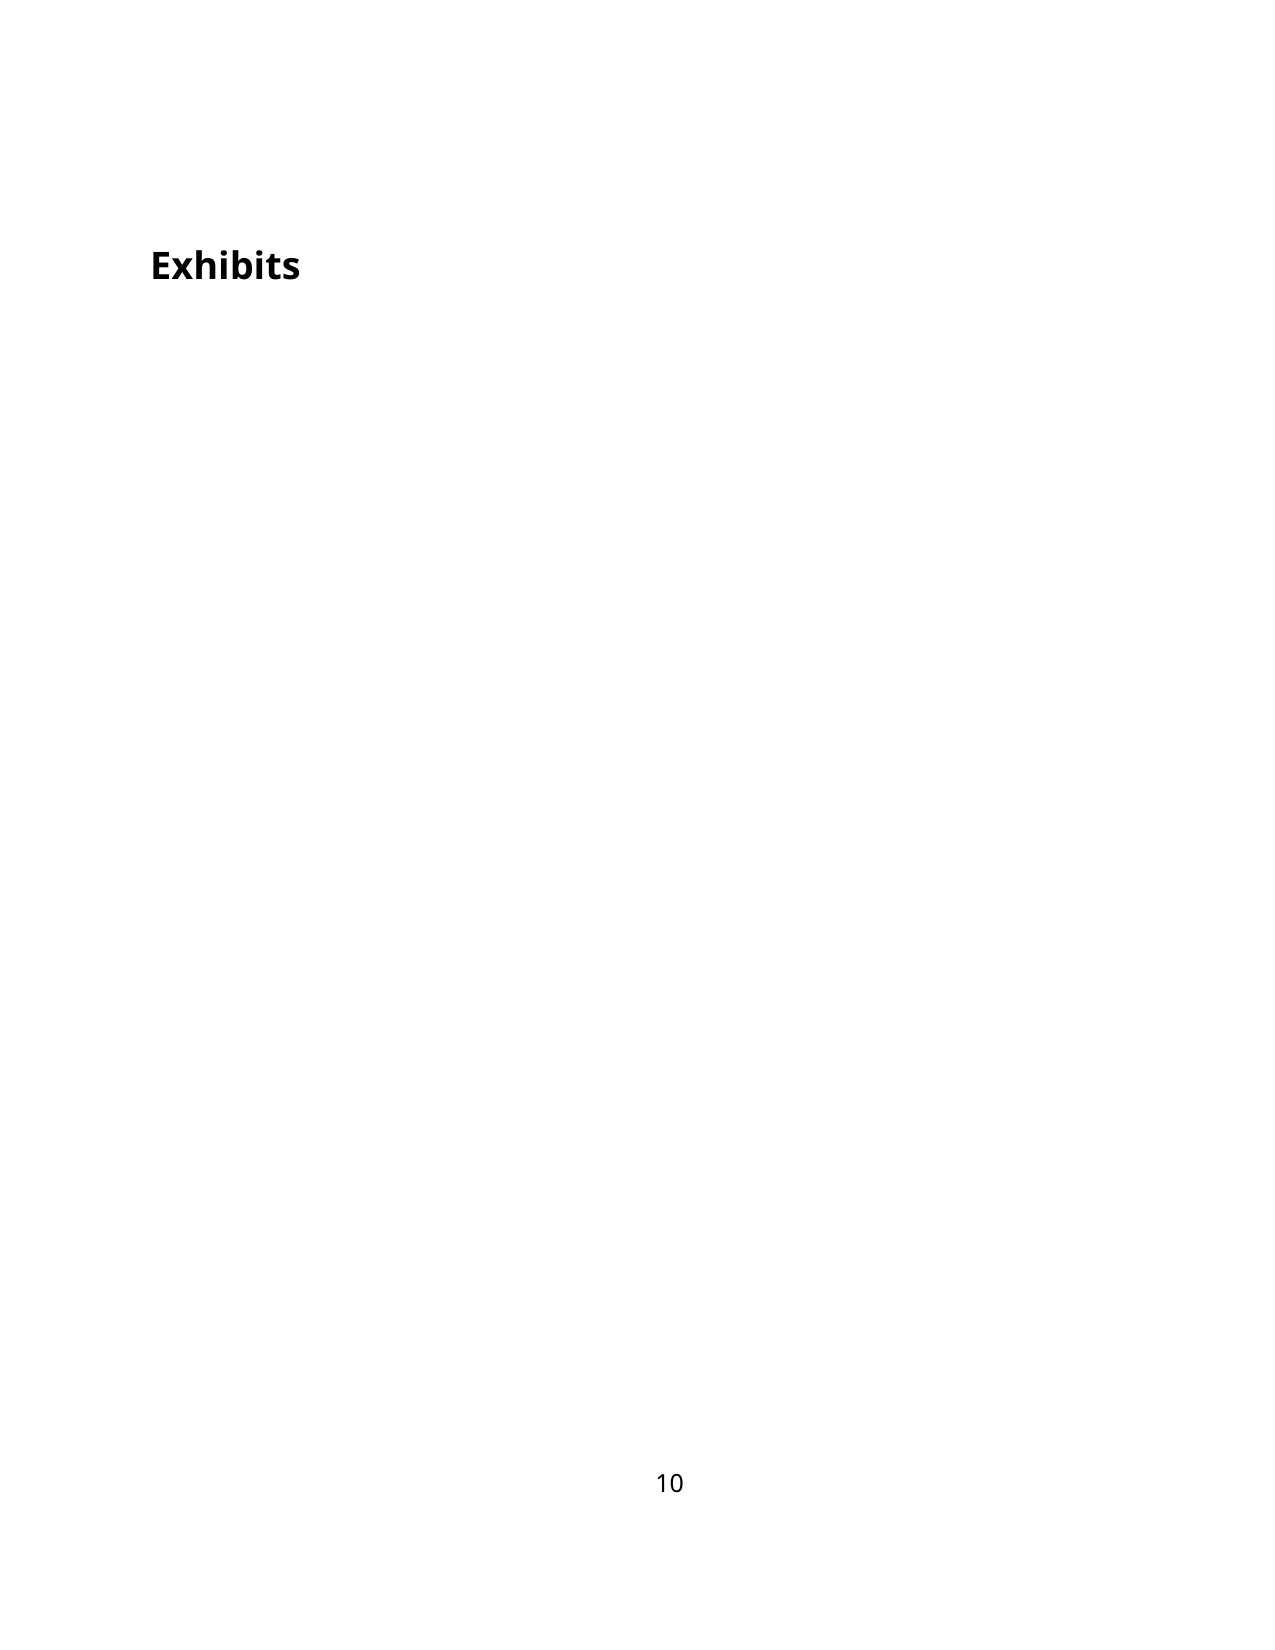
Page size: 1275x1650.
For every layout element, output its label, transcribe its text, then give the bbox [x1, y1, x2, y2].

subtitle Exhibits [150, 238, 1125, 290]
